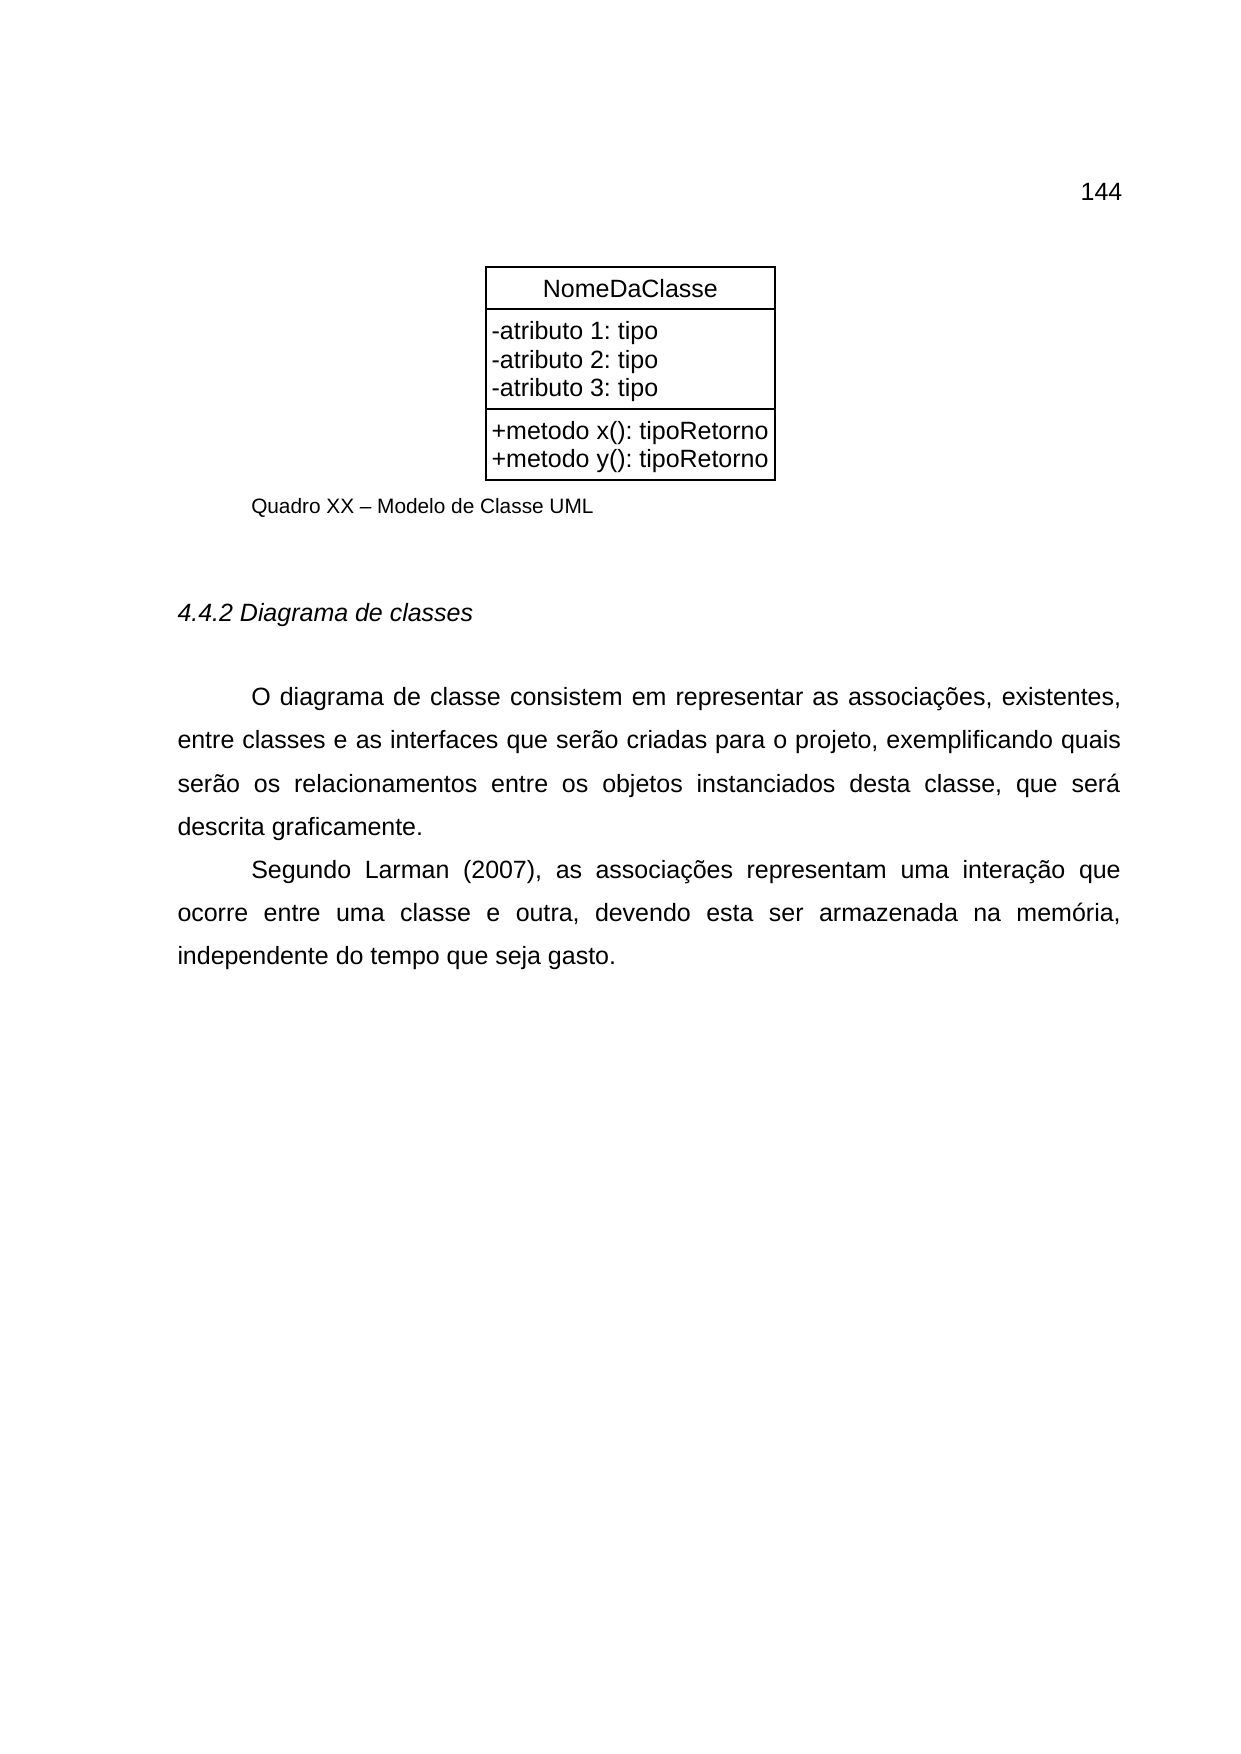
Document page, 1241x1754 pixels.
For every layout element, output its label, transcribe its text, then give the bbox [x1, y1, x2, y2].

table_header NomeDaClasse [487, 268, 774, 308]
text Quadro XX – Modelo de Classe UML [177, 493, 1122, 517]
table_cell +metodo x(): tipoRetorno +metodo y(): tipoRetorno [487, 410, 774, 479]
table_cell -atributo 1: tipo -atributo 2: tipo -atributo 3: tipo [487, 310, 774, 408]
text Segundo Larman (2007), as associações representam uma interação que ocorre entre uma classe e outra, devendo esta ser armazenada na memória, independente do tempo que seja gasto. [177, 855, 1122, 970]
subtitle 4.4.2 Diagrama de classes [177, 598, 1122, 627]
text O diagrama de classe consistem em representar as associações, existentes, entre classes e as interfaces que serão criadas para o projeto, exemplificando quais serão os relacionamentos entre os objetos instanciados desta classe, que será descrita graficamente. [177, 682, 1122, 841]
